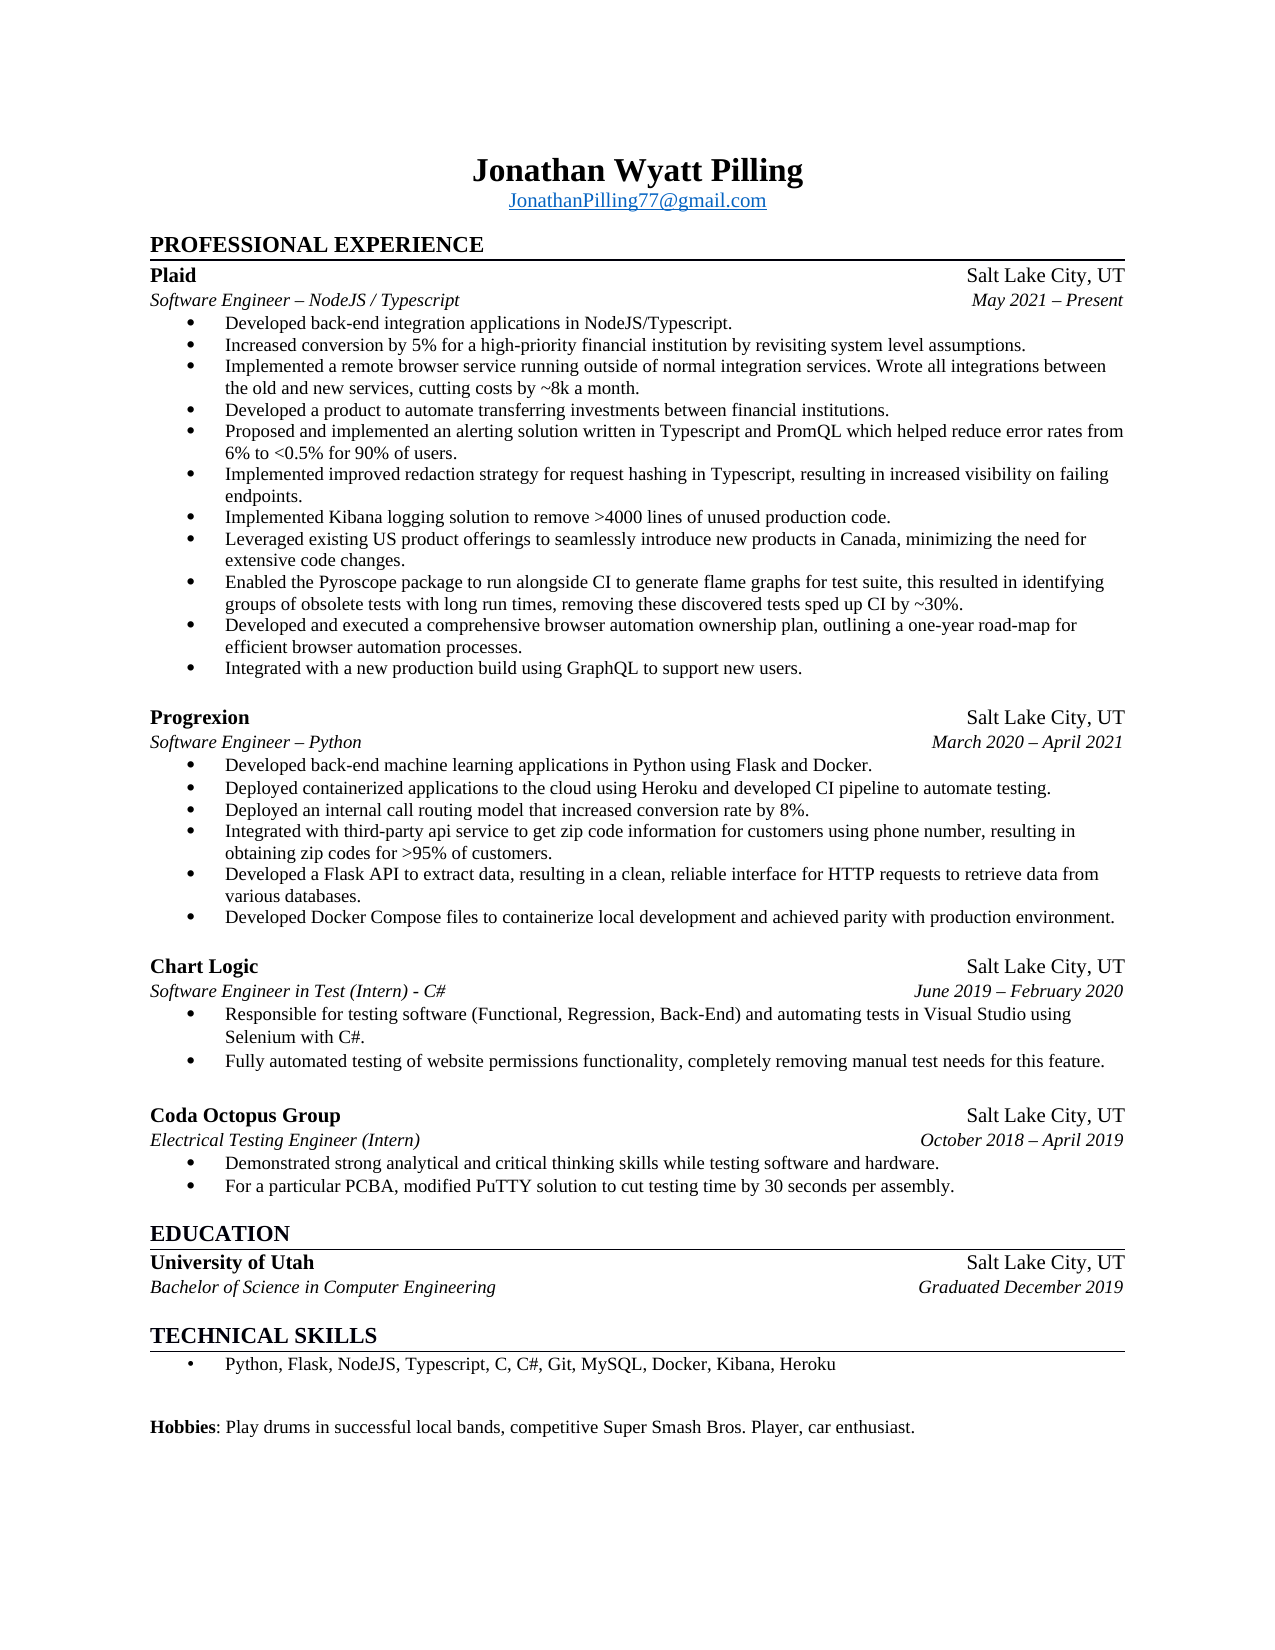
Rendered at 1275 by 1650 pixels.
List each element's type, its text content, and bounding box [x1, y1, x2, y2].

text Chart Logic Salt Lake City, UT [150, 954, 1125, 978]
list Demonstrated strong analytical and critical thinking skills while testing software and hardware. [187, 1152, 1125, 1174]
list Developed back-end integration applications in NodeJS/Typescript. [187, 312, 1125, 334]
list Developed and executed a comprehensive browser automation ownership plan, outlining a one-year road-map for efficient browser automation processes. [187, 614, 1125, 657]
text Plaid Salt Lake City, UT [150, 263, 1125, 287]
text University of Utah Salt Lake City, UT Bachelor of Science in Computer Engineering Graduated December 2019 [150, 1250, 1125, 1297]
list Deployed containerized applications to the cloud using Heroku and developed CI pipeline to automate testing. [187, 777, 1125, 799]
text Electrical Testing Engineer (Intern) October 2018 – April 2019 [150, 1129, 1125, 1151]
list Deployed an internal call routing model that increased conversion rate by 8%. [187, 799, 1125, 820]
list Python, Flask, NodeJS, Typescript, C, C#, Git, MySQL, Docker, Kibana, Heroku [187, 1352, 1125, 1374]
list Enabled the Pyroscope package to run alongside CI to generate flame graphs for test suite, this resulted in identifying groups of obsolete tests with long run times, removing these discovered tests sped up CI by ~30%. [187, 571, 1125, 614]
text PROFESSIONAL EXPERIENCE [150, 231, 1125, 259]
list Implemented a remote browser service running outside of normal integration services. Wrote all integrations between the old and new services, cutting costs by ~8k a month. [187, 355, 1125, 398]
list Developed back-end machine learning applications in Python using Flask and Docker. [187, 754, 1125, 775]
text EDUCATION [150, 1220, 1125, 1249]
text Jonathan Wyatt Pilling [150, 150, 1125, 188]
text TECHNICAL SKILLS [150, 1322, 1125, 1351]
list Responsible for testing software (Functional, Regression, Back-End) and automating tests in Visual Studio using Selenium with C#. [187, 1003, 1125, 1048]
text Coda Octopus Group Salt Lake City, UT [150, 1103, 1125, 1127]
list Developed a product to automate transferring investments between financial institutions. [187, 398, 1125, 420]
list Leveraged existing US product offerings to seamlessly introduce new products in Canada, minimizing the need for extensive code changes. [187, 528, 1125, 571]
list Increased conversion by 5% for a high-priority financial institution by revisiting system level assumptions. [187, 334, 1125, 355]
text Software Engineer – NodeJS / Typescript May 2021 – Present [150, 289, 1125, 311]
text Progrexion Salt Lake City, UT [150, 705, 1125, 729]
list For a particular PCBA, modified PuTTY solution to cut testing time by 30 seconds per assembly. [187, 1175, 1125, 1197]
list Developed Docker Compose files to containerize local development and achieved parity with production environment. [187, 906, 1125, 928]
list Developed a Flask API to extract data, resulting in a clean, reliable interface for HTTP requests to retrieve data from various databases. [187, 863, 1125, 906]
list Fully automated testing of website permissions functionality, completely removing manual test needs for this feature. [187, 1049, 1125, 1071]
list Implemented Kibana logging solution to remove >4000 lines of unused production code. [187, 506, 1125, 528]
text Software Engineer in Test (Intern) - C# June 2019 – February 2020 [150, 980, 1125, 1001]
list Proposed and implemented an alerting solution written in Typescript and PromQL which helped reduce error rates from 6% to <0.5% for 90% of users. [187, 420, 1125, 463]
list Integrated with third-party api service to get zip code information for customers using phone number, resulting in obtaining zip codes for >95% of customers. [187, 820, 1125, 863]
text Hobbies: Play drums in successful local bands, competitive Super Smash Bros. Player, car enthusiast. [150, 1416, 1125, 1437]
list Integrated with a new production build using GraphQL to support new users. [187, 657, 1125, 679]
list Implemented improved redaction strategy for request hashing in Typescript, resulting in increased visibility on failing endpoints. [187, 463, 1125, 506]
text Software Engineer – Python March 2020 – April 2021 [150, 731, 1125, 752]
text JonathanPilling77@gmail.com [150, 188, 1125, 212]
